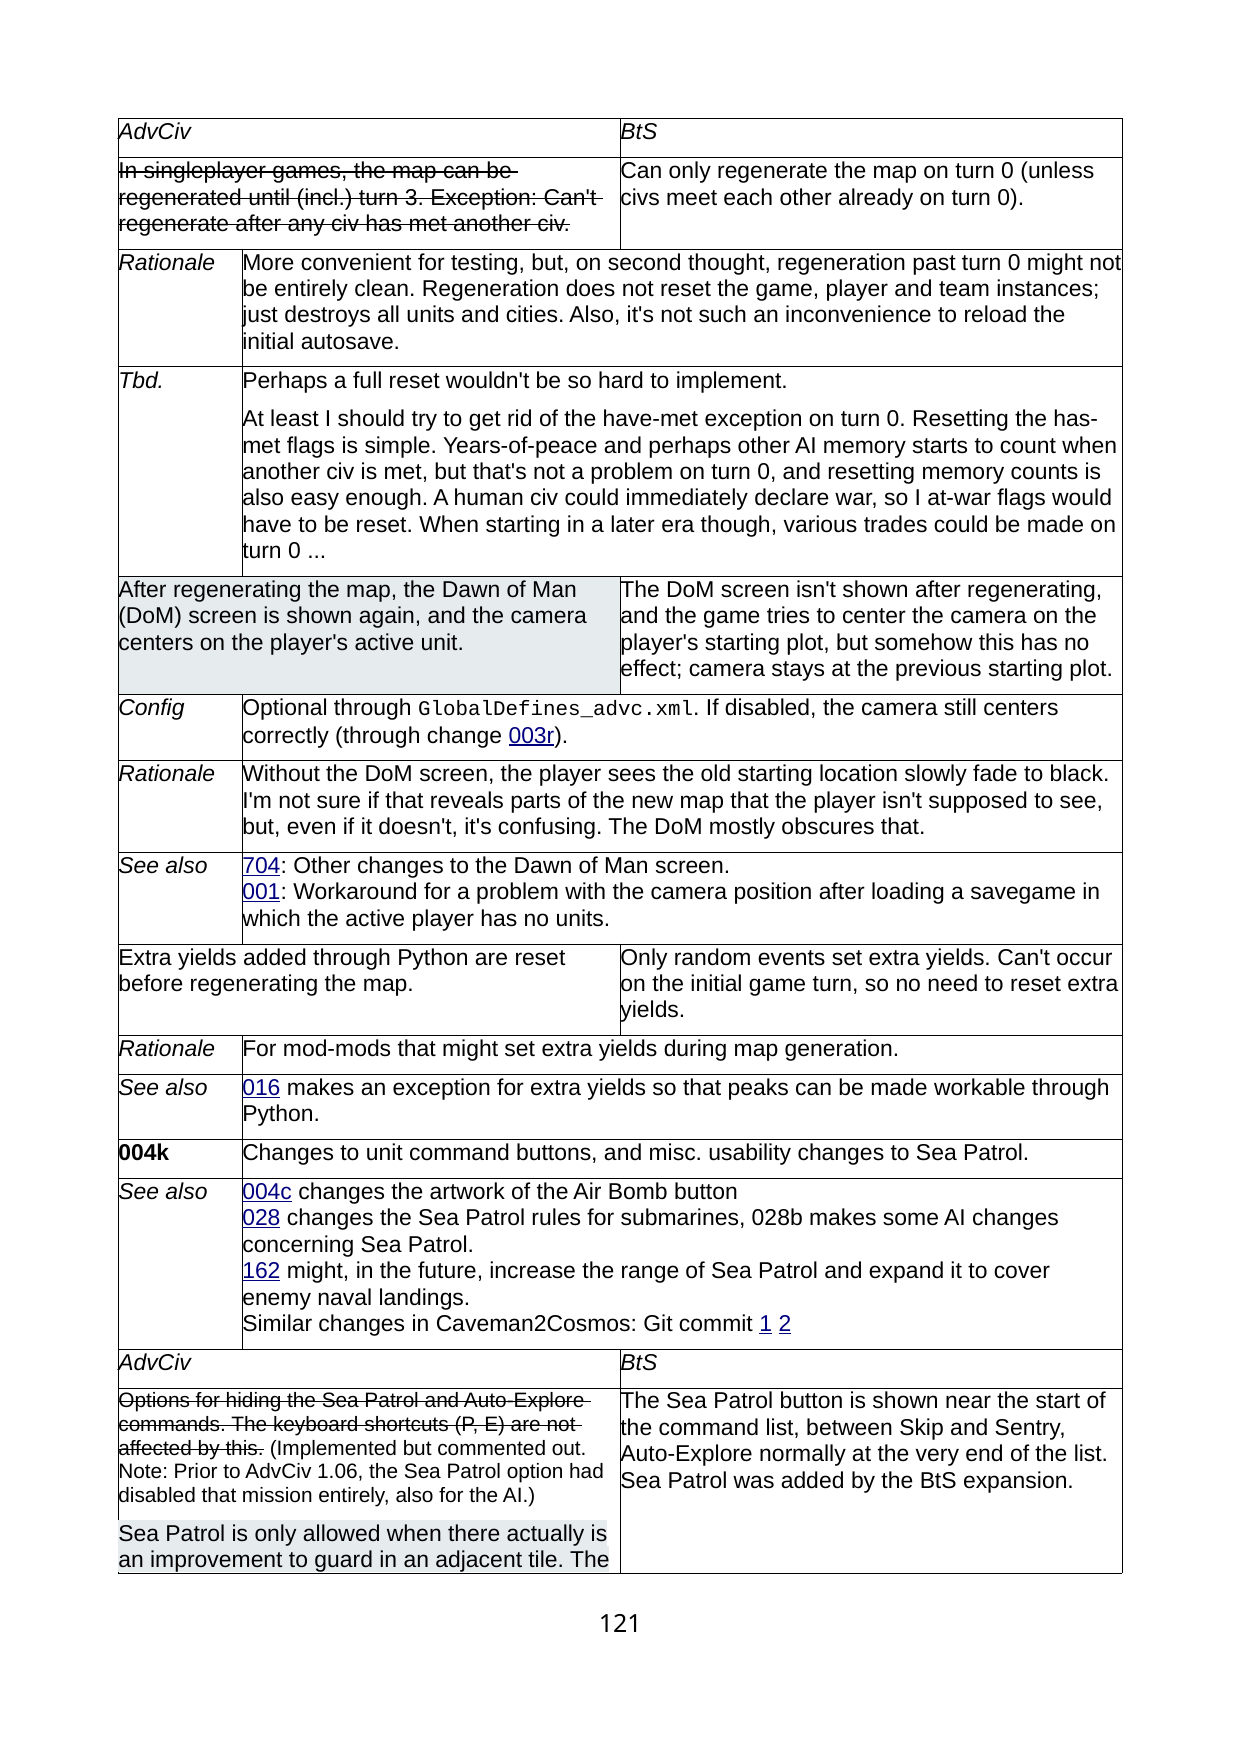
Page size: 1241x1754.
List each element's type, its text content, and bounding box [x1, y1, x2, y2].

table_cell Can only regenerate the map on turn 0 (unless civs meet each other already on turn 0). [621, 158, 1122, 248]
table_cell In singleplayer games, the map can be regenerated until (incl.) turn 3. Exception: Can't regenerate after any civ has met another civ. [119, 158, 620, 248]
table_cell See also [119, 853, 242, 943]
table_cell Extra yields added through Python are reset before regenerating the map. [119, 945, 620, 1035]
table_cell Changes to unit command buttons, and misc. usability changes to Sea Patrol. [243, 1140, 1122, 1178]
table_cell Options for hiding the Sea Patrol and Auto-Explore commands. The keyboard shortcuts (P, E) are not affected by this. (Implemented but commented out. Note: Prior to AdvCiv 1.06, the Sea Patrol option had disabled that mission entirely, also for the AI.) Sea Patrol is only allowed when there actually is an improvement to guard in an adjacent tile. The [119, 1389, 620, 1572]
table_cell See also [119, 1179, 242, 1348]
table_cell Rationale [119, 250, 242, 366]
table_cell BtS [621, 119, 1122, 157]
table_cell After regenerating the map, the Dawn of Man (DoM) screen is shown again, and the camera centers on the player's active unit. [119, 577, 620, 694]
table_cell Only random events set extra yields. Can't occur on the initial game turn, so no need to reset extra yields. [621, 945, 1122, 1035]
table_cell Without the DoM screen, the player sees the old starting location slowly fade to black. I'm not sure if that reveals parts of the new map that the player isn't supposed to see, but, even if it doesn't, it's confusing. The DoM mostly obscures that. [243, 761, 1122, 852]
table_cell 004k [119, 1140, 242, 1178]
table_cell Config [119, 695, 242, 760]
table_cell More convenient for testing, but, on second thought, regeneration past turn 0 might not be entirely clean. Regeneration does not reset the game, player and team instances; just destroys all units and cities. Also, it's not such an inconvenience to reload the initial autosave. [243, 250, 1122, 366]
table_cell Perhaps a full reset wouldn't be so hard to implement. At least I should try to get rid of the have-met exception on turn 0. Resetting the has-met flags is simple. Years-of-peace and perhaps other AI memory starts to count when another civ is met, but that's not a problem on turn 0, and resetting memory counts is also easy enough. A human civ could immediately declare war, so I at-war flags would have to be reset. When starting in a later era though, various trades could be made on turn 0 ... [243, 367, 1122, 576]
table_cell BtS [621, 1350, 1122, 1387]
table_cell For mod-mods that might set extra yields during map generation. [243, 1036, 1122, 1074]
table_cell See also [119, 1075, 242, 1139]
table_cell 704: Other changes to the Dawn of Man screen. 001: Workaround for a problem with the camera position after loading a savegame in which the active player has no units. [243, 853, 1122, 943]
table_cell AdvCiv [119, 119, 620, 157]
table_cell 016 makes an exception for extra yields so that peaks can be made workable through Python. [243, 1075, 1122, 1139]
table_cell AdvCiv [119, 1350, 620, 1387]
table_cell Rationale [119, 761, 242, 852]
table_cell Rationale [119, 1036, 242, 1074]
table_cell The Sea Patrol button is shown near the start of the command list, between Skip and Sentry, Auto-Explore normally at the very end of the list. Sea Patrol was added by the BtS expansion. [621, 1389, 1122, 1572]
table_cell 004c changes the artwork of the Air Bomb button 028 changes the Sea Patrol rules for submarines, 028b makes some AI changes concerning Sea Patrol. 162 might, in the future, increase the range of Sea Patrol and expand it to cover enemy naval landings. Similar changes in Caveman2Cosmos: Git commit 1 2 [243, 1179, 1122, 1348]
table_cell Tbd. [119, 367, 242, 576]
table_cell Optional through GlobalDefines_advc.xml. If disabled, the camera still centers correctly (through change 003r). [243, 695, 1122, 760]
table_cell The DoM screen isn't shown after regenerating, and the game tries to center the camera on the player's starting plot, but somehow this has no effect; camera stays at the previous starting plot. [621, 577, 1122, 694]
